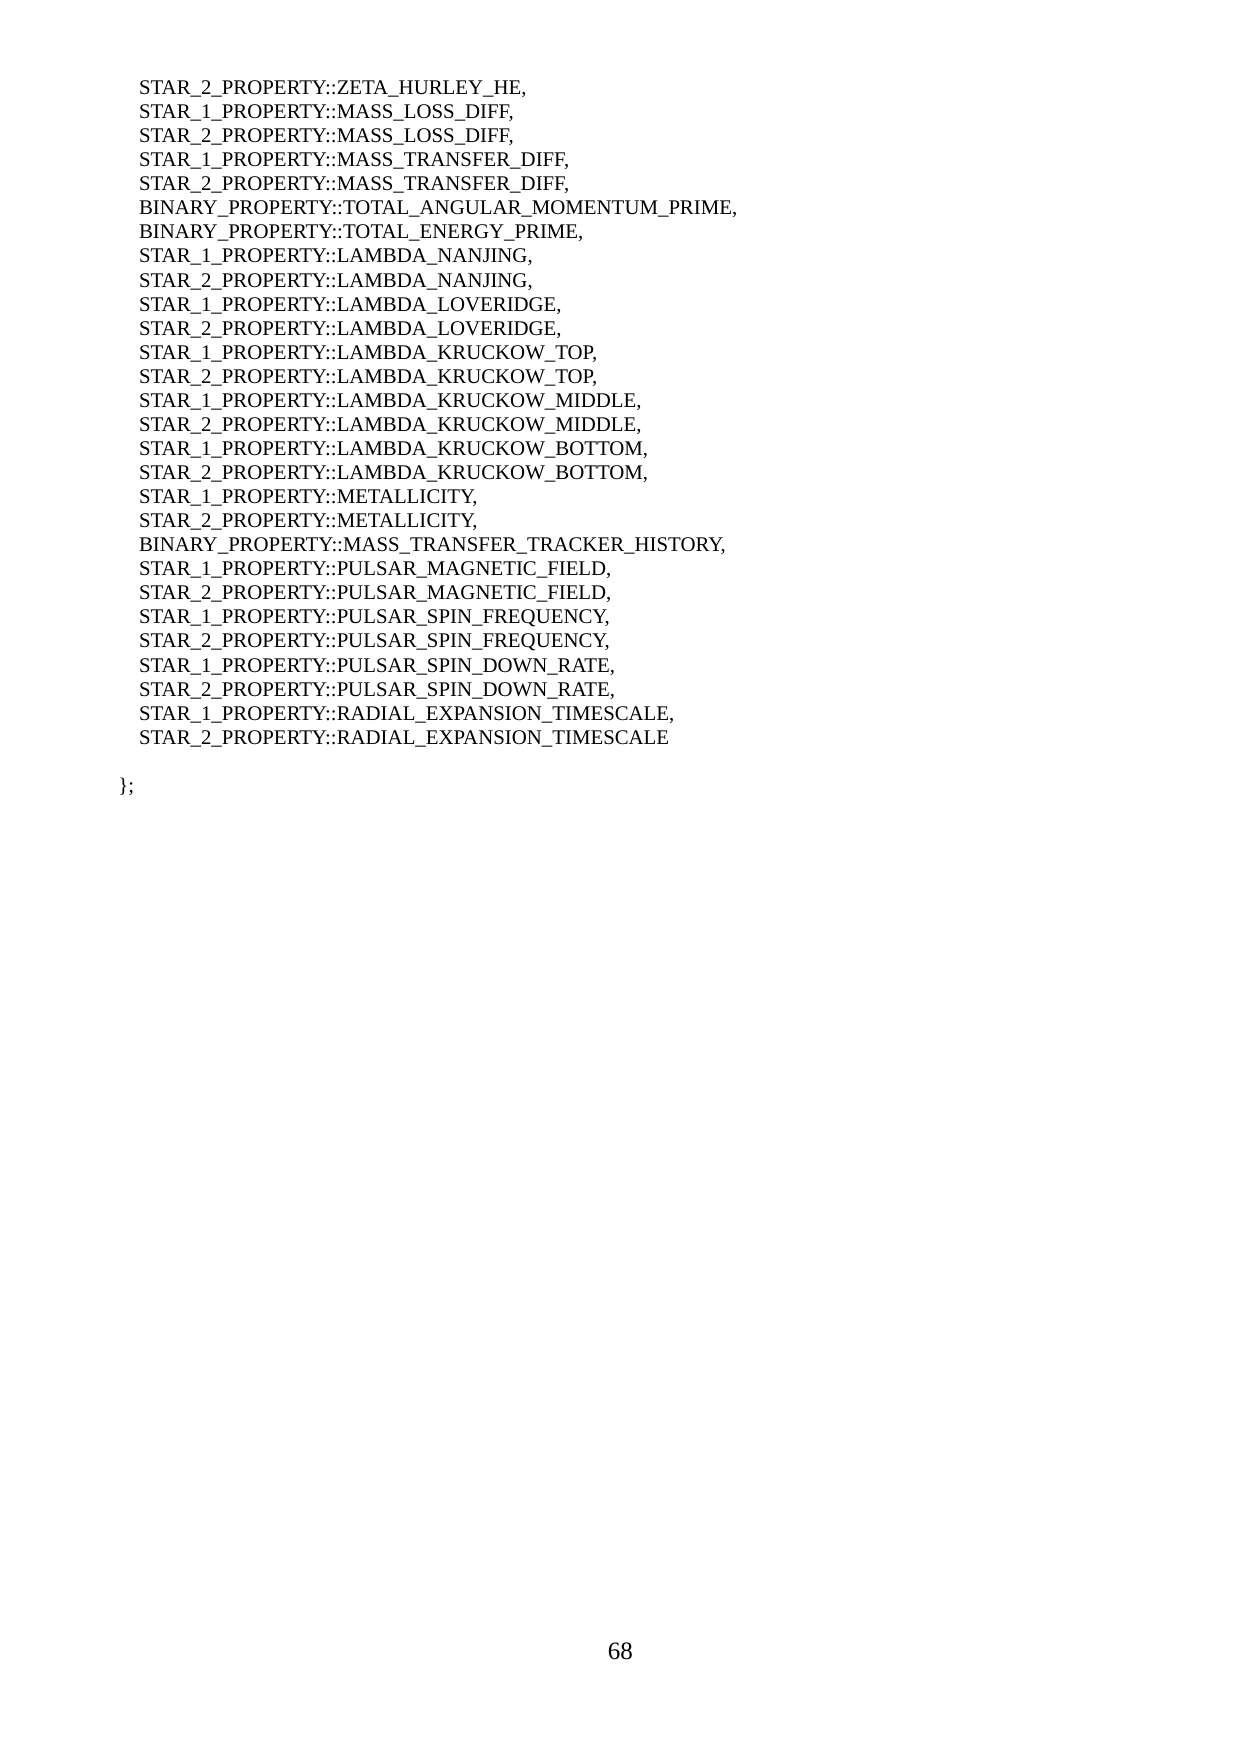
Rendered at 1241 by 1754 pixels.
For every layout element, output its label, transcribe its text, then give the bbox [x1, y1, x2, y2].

text STAR_2_PROPERTY::RADIAL_EXPANSION_TIMESCALE [118, 725, 1122, 749]
text STAR_2_PROPERTY::PULSAR_SPIN_FREQUENCY, [118, 628, 1122, 652]
text STAR_2_PROPERTY::LAMBDA_LOVERIDGE, [118, 316, 1122, 340]
text BINARY_PROPERTY::TOTAL_ANGULAR_MOMENTUM_PRIME, [118, 195, 1122, 219]
text STAR_1_PROPERTY::LAMBDA_NANJING, [118, 243, 1122, 267]
text STAR_2_PROPERTY::PULSAR_MAGNETIC_FIELD, [118, 580, 1122, 604]
text STAR_1_PROPERTY::LAMBDA_KRUCKOW_TOP, [118, 340, 1122, 364]
text STAR_1_PROPERTY::LAMBDA_KRUCKOW_MIDDLE, [118, 388, 1122, 412]
text STAR_2_PROPERTY::LAMBDA_KRUCKOW_BOTTOM, [118, 460, 1122, 484]
text BINARY_PROPERTY::TOTAL_ENERGY_PRIME, [118, 219, 1122, 243]
text STAR_2_PROPERTY::PULSAR_SPIN_DOWN_RATE, [118, 677, 1122, 701]
text STAR_1_PROPERTY::LAMBDA_LOVERIDGE, [118, 292, 1122, 316]
text STAR_1_PROPERTY::LAMBDA_KRUCKOW_BOTTOM, [118, 436, 1122, 460]
text STAR_1_PROPERTY::MASS_LOSS_DIFF, [118, 99, 1122, 123]
text BINARY_PROPERTY::MASS_TRANSFER_TRACKER_HISTORY, [118, 532, 1122, 556]
text STAR_1_PROPERTY::METALLICITY, [118, 484, 1122, 508]
text }; [118, 773, 1122, 797]
text STAR_1_PROPERTY::PULSAR_MAGNETIC_FIELD, [118, 556, 1122, 580]
text STAR_2_PROPERTY::ZETA_HURLEY_HE, [118, 75, 1122, 99]
text STAR_2_PROPERTY::MASS_TRANSFER_DIFF, [118, 171, 1122, 195]
text STAR_2_PROPERTY::METALLICITY, [118, 508, 1122, 532]
text STAR_2_PROPERTY::LAMBDA_KRUCKOW_TOP, [118, 364, 1122, 388]
text STAR_2_PROPERTY::LAMBDA_KRUCKOW_MIDDLE, [118, 412, 1122, 436]
text STAR_2_PROPERTY::MASS_LOSS_DIFF, [118, 123, 1122, 147]
text STAR_1_PROPERTY::PULSAR_SPIN_FREQUENCY, [118, 604, 1122, 628]
text STAR_1_PROPERTY::PULSAR_SPIN_DOWN_RATE, [118, 652, 1122, 677]
text STAR_2_PROPERTY::LAMBDA_NANJING, [118, 267, 1122, 292]
text STAR_1_PROPERTY::MASS_TRANSFER_DIFF, [118, 147, 1122, 171]
text STAR_1_PROPERTY::RADIAL_EXPANSION_TIMESCALE, [118, 701, 1122, 725]
